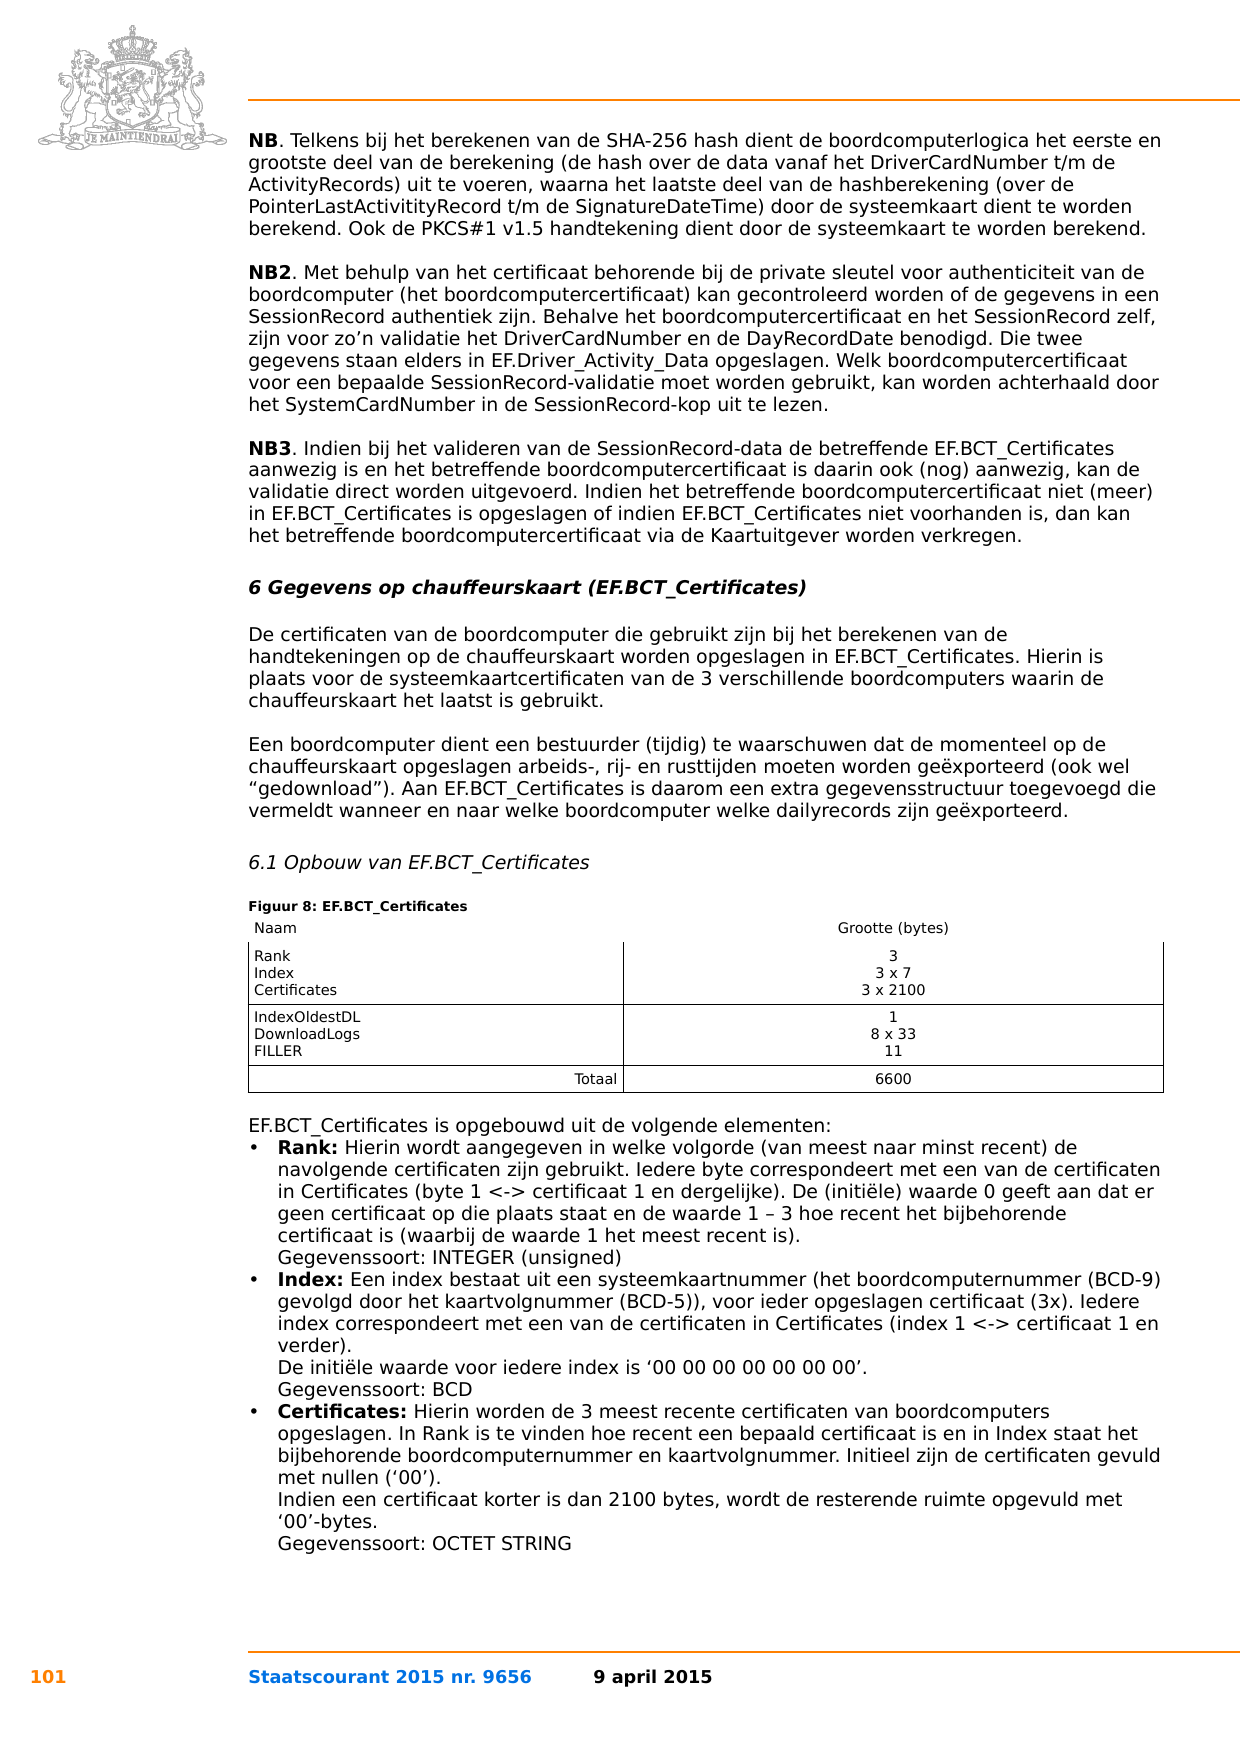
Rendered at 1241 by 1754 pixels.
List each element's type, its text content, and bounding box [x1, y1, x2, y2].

subtitle 6.1 Opbouw van EF.BCT_Certificates [248, 852, 1163, 874]
table_cell 3 x 7 [624, 965, 1163, 982]
table_cell 6600 [624, 1066, 1163, 1092]
text De certificaten van de boordcomputer die gebruikt zijn bij het berekenen van de handtekeningen op de chauffeurskaart worden opgeslagen in EF.BCT_Certificates. Hierin is plaats voor de systeemkaartcertificaten van de 3 verschillende boordcomputers waarin de chauffeurskaart het laatst is gebruikt. [248, 624, 1163, 712]
text Indien een certificaat korter is dan 2100 bytes, wordt de resterende ruimte opgevuld met ‘00’-bytes. [277, 1489, 1163, 1533]
text NB2. Met behulp van het certificaat behorende bij de private sleutel voor authenticiteit van de boordcomputer (het boordcomputercertificaat) kan gecontroleerd worden of de gegevens in een SessionRecord authentiek zijn. Behalve het boordcomputercertificaat en het SessionRecord zelf, zijn voor zo’n validatie het DriverCardNumber en de DayRecordDate benodigd. Die twee gegevens staan elders in EF.Driver_Activity_Data opgeslagen. Welk boordcomputercertificaat voor een bepaalde SessionRecord-validatie moet worden gebruikt, kan worden achterhaald door het SystemCardNumber in de SessionRecord-kop uit te lezen. [248, 262, 1163, 416]
subtitle 6 Gegevens op chauffeurskaart (EF.BCT_Certificates) [248, 577, 1163, 599]
table_cell Certificates [249, 982, 623, 1003]
text NB. Telkens bij het berekenen van de SHA-256 hash dient de boordcomputerlogica het eerste en grootste deel van de berekening (de hash over de data vanaf het DriverCardNumber t/m de ActivityRecords) uit te voeren, waarna het laatste deel van de hashberekening (over de PointerLastActivitityRecord t/m de SignatureDateTime) door de systeemkaart dient te worden berekend. Ook de PKCS#1 v1.5 handtekening dient door de systeemkaart te worden berekend. [248, 130, 1163, 240]
table_cell Rank [249, 943, 623, 965]
table_cell Naam [249, 916, 623, 942]
text Een boordcomputer dient een bestuurder (tijdig) te waarschuwen dat de momenteel op de chauffeurskaart opgeslagen arbeids-, rij- en rusttijden moeten worden geëxporteerd (ook wel “gedownload”). Aan EF.BCT_Certificates is daarom een extra gegevensstructuur toegevoegd die vermeldt wanneer en naar welke boordcomputer welke dailyrecords zijn geëxporteerd. [248, 734, 1163, 822]
text • Index: Een index bestaat uit een systeemkaartnummer (het boordcomputernummer (BCD-9) gevolgd door het kaartvolgnummer (BCD-5)), voor ieder opgeslagen certificaat (3x). Iedere index correspondeert met een van de certificaten in Certificates (index 1 <-> certificaat 1 en verder). [248, 1269, 1163, 1357]
table_cell 3 x 2100 [624, 982, 1163, 1003]
text Gegevenssoort: OCTET STRING [277, 1533, 1163, 1555]
table_cell 1 [624, 1005, 1163, 1026]
text • Rank: Hierin wordt aangegeven in welke volgorde (van meest naar minst recent) de navolgende certificaten zijn gebruikt. Iedere byte correspondeert met een van de certificaten in Certificates (byte 1 <-> certificaat 1 en dergelijke). De (initiële) waarde 0 geeft aan dat er geen certificaat op die plaats staat en de waarde 1 – 3 hoe recent het bijbehorende certificaat is (waarbij de waarde 1 het meest recent is). [248, 1137, 1163, 1247]
table_cell DownloadLogs [249, 1026, 623, 1043]
text NB3. Indien bij het valideren van de SessionRecord-data de betreffende EF.BCT_Certificates aanwezig is en het betreffende boordcomputercertificaat is daarin ook (nog) aanwezig, kan de validatie direct worden uitgevoerd. Indien het betreffende boordcomputercertificaat niet (meer) in EF.BCT_Certificates is opgeslagen of indien EF.BCT_Certificates niet voorhanden is, dan kan het betreffende boordcomputercertificaat via de Kaartuitgever worden verkregen. [248, 437, 1163, 547]
table_cell 11 [624, 1043, 1163, 1065]
table_cell Grootte (bytes) [624, 916, 1163, 942]
text Gegevenssoort: INTEGER (unsigned) [277, 1247, 1163, 1269]
table_header Figuur 8: EF.BCT_Certificates [248, 899, 1163, 915]
table_cell 3 [624, 943, 1163, 965]
table_cell FILLER [249, 1043, 623, 1065]
table_cell 8 x 33 [624, 1026, 1163, 1043]
text • Certificates: Hierin worden de 3 meest recente certificaten van boordcomputers opgeslagen. In Rank is te vinden hoe recent een bepaald certificaat is en in Index staat het bijbehorende boordcomputernummer en kaartvolgnummer. Initieel zijn de certificaten gevuld met nullen (‘00’). [248, 1401, 1163, 1489]
table_cell IndexOldestDL [249, 1005, 623, 1026]
text Gegevenssoort: BCD [277, 1379, 1163, 1401]
text EF.BCT_Certificates is opgebouwd uit de volgende elementen: [248, 1115, 1163, 1137]
text De initiële waarde voor iedere index is ‘00 00 00 00 00 00 00’. [277, 1357, 1163, 1379]
table_cell Index [249, 965, 623, 982]
picture [38, 25, 227, 150]
table_cell Totaal [249, 1066, 623, 1092]
